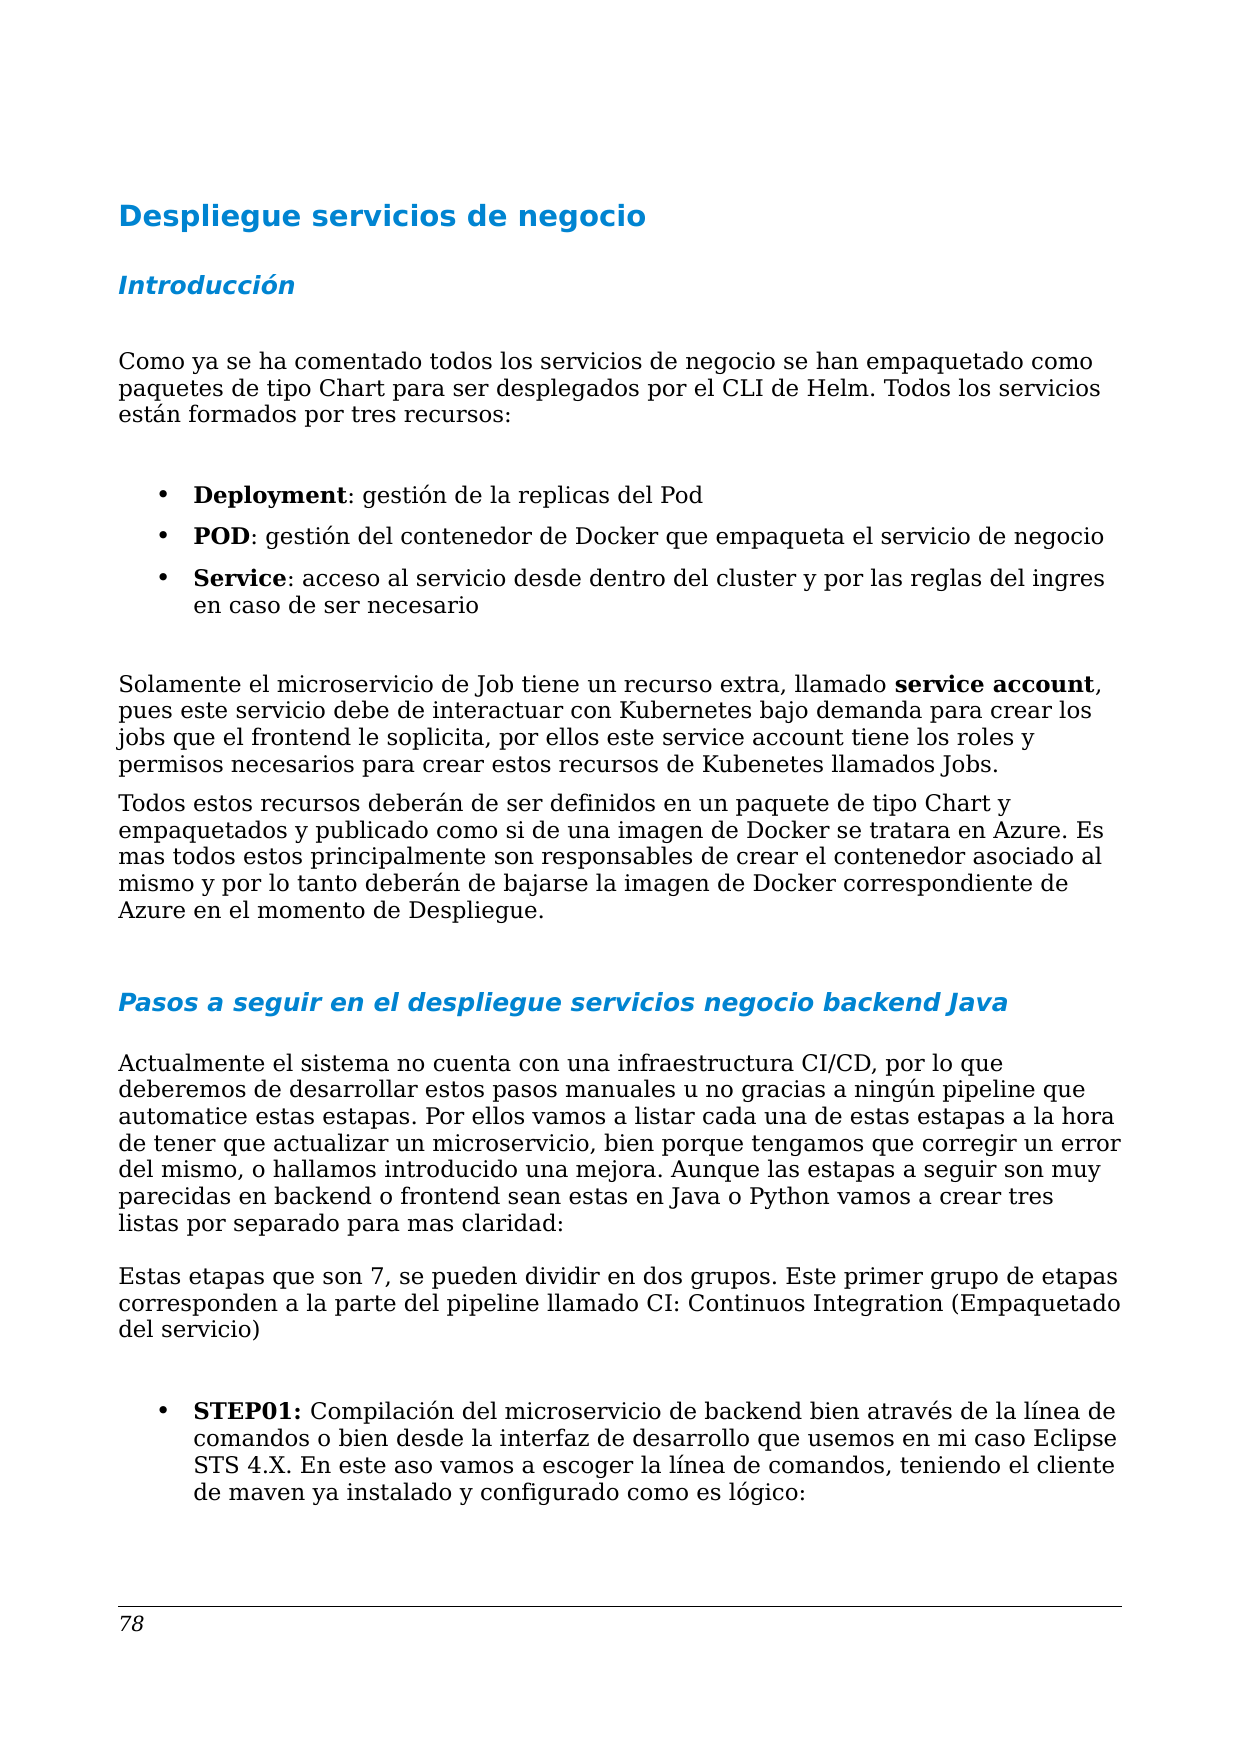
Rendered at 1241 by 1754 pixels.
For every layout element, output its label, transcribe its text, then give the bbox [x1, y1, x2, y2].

list Service: acceso al servicio desde dentro del cluster y por las reglas del ingres en caso de ser necesario [156, 563, 1122, 619]
subtitle Despliegue servicios de negocio [118, 200, 1122, 234]
subtitle Pasos a seguir en el despliegue servicios negocio backend Java [118, 988, 1122, 1017]
text Solamente el microservicio de Job tiene un recurso extra, llamado service account, pues este servicio debe de interactuar con Kubernetes bajo demanda para crear los jobs que el frontend le soplicita, por ellos este service account tiene los roles y permisos necesarios para crear estos recursos de Kubenetes llamados Jobs. [118, 671, 1122, 778]
list STEP01: Compilación del microservicio de backend bien através de la línea de comandos o bien desde la interfaz de desarrollo que usemos en mi caso Eclipse STS 4.X. En este aso vamos a escoger la línea de comandos, teniendo el cliente de maven ya instalado y configurado como es lógico: [156, 1396, 1122, 1506]
text Actualmente el sistema no cuenta con una infraestructura CI/CD, por lo que deberemos de desarrollar estos pasos manuales u no gracias a ningún pipeline que automatice estas estapas. Por ellos vamos a listar cada una de estas estapas a la hora de tener que actualizar un microservicio, bien porque tengamos que corregir un error del mismo, o hallamos introducido una mejora. Aunque las estapas a seguir son muy parecidas en backend o frontend sean estas en Java o Python vamos a crear tres listas por separado para mas claridad: Estas etapas que son 7, se pueden dividir en dos grupos. Este primer grupo de etapas corresponden a la parte del pipeline llamado CI: Continuos Integration (Empaquetado del servicio) [118, 1023, 1122, 1343]
list POD: gestión del contenedor de Docker que empaqueta el servicio de negocio [156, 522, 1122, 551]
text Como ya se ha comentado todos los servicios de negocio se han empaquetado como paquetes de tipo Chart para ser desplegados por el CLI de Helm. Todos los servicios están formados por tres recursos: [118, 348, 1122, 428]
text Todos estos recursos deberán de ser definidos en un paquete de tipo Chart y empaquetados y publicado como si de una imagen de Docker se tratara en Azure. Es mas todos estos principalmente son responsables de crear el contenedor asociado al mismo y por lo tanto deberán de bajarse la imagen de Docker correspondiente de Azure en el momento de Despliegue. [118, 790, 1122, 950]
list Deployment: gestión de la replicas del Pod [156, 480, 1122, 509]
subtitle Introducción [118, 271, 1122, 300]
